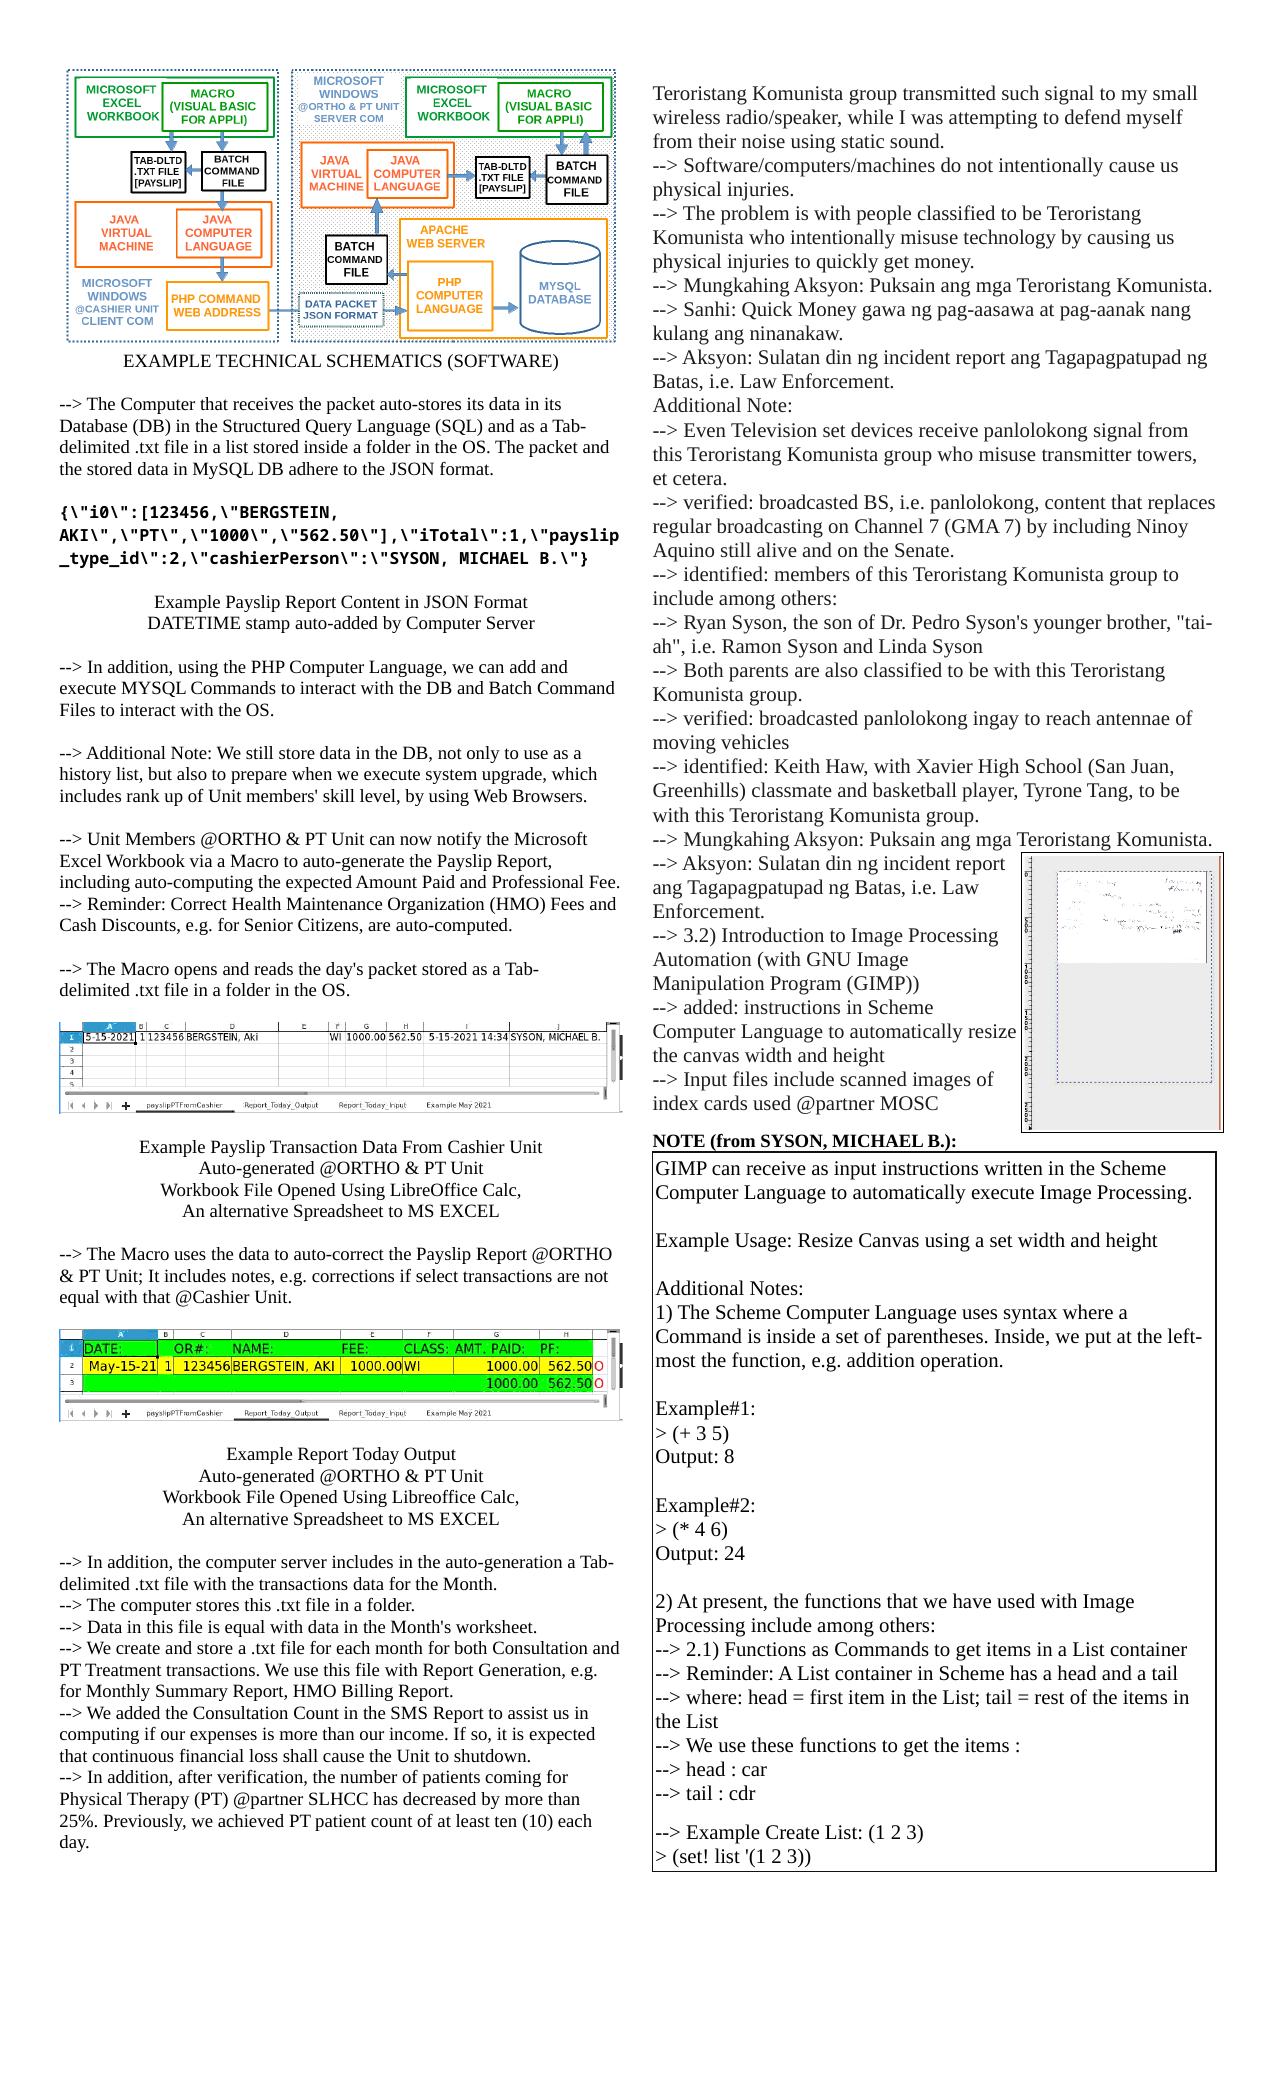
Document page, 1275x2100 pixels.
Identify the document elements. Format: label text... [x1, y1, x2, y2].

picture [59, 1022, 623, 1114]
text [1025, 1067, 1216, 1115]
text An alternative Spreadsheet to MS EXCEL [59, 1508, 623, 1529]
text --> 3.2) Introduction to Image Processing Automation (with GNU Image Manipulation Program (GIMP)) [652, 923, 1021, 995]
text --> Additional Note: We still store data in the DB, not only to use as a history list, but also to prepare when we execute system upgrade, which includes rank up of Unit members' skill level, by using Web Browsers. [59, 742, 623, 806]
text --> The Macro uses the data to auto-correct the Payslip Report @ORTHO & PT Unit; It includes notes, e.g. corrections if select transactions are not equal with that @Cashier Unit. [59, 1243, 623, 1308]
text Teroristang Komunista group transmitted such signal to my small wireless radio/speaker, while I was attempting to defend myself from their noise using static sound. [652, 81, 1216, 153]
text --> We create and store a .txt file for each month for both Consultation and PT Treatment transactions. We use this file with Report Generation, e.g. for Monthly Summary Report, HMO Billing Report. [59, 1637, 623, 1702]
text Workbook File Opened Using Libreoffice Calc, [59, 1486, 623, 1508]
text --> The Computer that receives the packet auto-stores its data in its Database (DB) in the Structured Query Language (SQL) and as a Tab-delimited .txt file in a list stored inside a folder in the OS. The packet and the stored data in MySQL DB adhere to the JSON format. [59, 393, 623, 479]
text DATETIME stamp auto-added by Computer Server [59, 612, 623, 634]
text [1025, 923, 1216, 995]
text --> Reminder: Correct Health Maintenance Organization (HMO) Fees and Cash Discounts, e.g. for Senior Citizens, are auto-computed. [59, 893, 623, 936]
text --> In addition, using the PHP Computer Language, we can add and execute MYSQL Commands to interact with the DB and Batch Command Files to interact with the OS. [59, 656, 623, 720]
text --> Unit Members @ORTHO & PT Unit can now notify the Microsoft Excel Workbook via a Macro to auto-generate the Payslip Report, including auto-computing the expected Amount Paid and Professional Fee. [59, 828, 623, 893]
text --> The Macro opens and reads the day's packet stored as a Tab-delimited .txt file in a folder in the OS. [59, 957, 623, 1001]
text --> Ryan Syson, the son of Dr. Pedro Syson's younger brother, "tai-ah", i.e. Ramon Syson and Linda Syson [652, 610, 1216, 658]
text --> verified: broadcasted panlolokong ingay to reach antennae of moving vehicles [652, 706, 1216, 754]
text Auto-generated @ORTHO & PT Unit [59, 1157, 623, 1179]
text --> Sanhi: Quick Money gawa ng pag-aasawa at pag-aanak nang kulang ang ninanakaw. [652, 297, 1216, 345]
text --> Both parents are also classified to be with this Teroristang Komunista group. [652, 658, 1216, 706]
text --> Aksyon: Sulatan din ng incident report ang Tagapagpatupad ng Batas, i.e. Law Enforcement. [652, 345, 1216, 393]
table_header GIMP can receive as input instructions written in the Scheme Computer Language to automatically execute Image Processing. Example Usage: Resize Canvas using a set width and height Additional Notes: 1) The Scheme Computer Language uses syntax where a Command is inside a set of parentheses. Inside, we put at the left-most the function, e.g. addition operation. Example#1: > (+ 3 5) Output: 8 Example#2: > (* 4 6) Output: 24 2) At present, the functions that we have used with Image Processing include among others: --> 2.1) Functions as Commands to get items in a List container --> Reminder: A List container in Scheme has a head and a tail --> where: head = first item in the List; tail = rest of the items in the List --> We use these functions to get the items : --> head : car --> tail : cdr --> Example Create List: (1 2 3) > (set! list '(1 2 3)) [653, 1153, 1215, 1871]
text EXAMPLE TECHNICAL SCHEMATICS (SOFTWARE) [59, 351, 623, 372]
text --> The problem is with people classified to be Teroristang Komunista who intentionally misuse technology by causing us physical injuries to quickly get money. [652, 201, 1216, 273]
text Example Payslip Report Content in JSON Format [59, 591, 623, 612]
text NOTE (from SYSON, MICHAEL B.): [652, 1130, 1216, 1151]
text --> Data in this file is equal with data in the Month's worksheet. [59, 1616, 623, 1637]
text An alternative Spreadsheet to MS EXCEL [59, 1200, 623, 1222]
text --> Software/computers/machines do not intentionally cause us physical injuries. [652, 153, 1216, 201]
text [1022, 853, 1223, 1132]
text --> Even Television set devices receive panlolokong signal from this Teroristang Komunista group who misuse transmitter towers, et cetera. [652, 417, 1216, 490]
text --> identified: members of this Teroristang Komunista group to include among others: [652, 562, 1216, 610]
text --> Aksyon: Sulatan din ng incident report ang Tagapagpatupad ng Batas, i.e. Law Enforcement. [652, 851, 1216, 923]
picture [59, 1329, 623, 1422]
text --> Input files include scanned images of index cards used @partner MOSC [652, 1067, 1021, 1115]
text --> added: instructions in Scheme Computer Language to automatically resize the canvas width and height [652, 995, 1021, 1067]
text --> We added the Consultation Count in the SMS Report to assist us in computing if our expenses is more than our income. If so, it is expected that continuous financial loss shall cause the Unit to shutdown. [59, 1702, 623, 1766]
text --> Mungkahing Aksyon: Puksain ang mga Teroristang Komunista. [652, 273, 1216, 297]
text --> Mungkahing Aksyon: Puksain ang mga Teroristang Komunista. [652, 827, 1216, 851]
text --> verified: broadcasted BS, i.e. panlolokong, content that replaces regular broadcasting on Channel 7 (GMA 7) by including Ninoy Aquino still alive and on the Senate. [652, 490, 1216, 562]
text Workbook File Opened Using LibreOffice Calc, [59, 1179, 623, 1200]
text [1025, 995, 1216, 1067]
text {\"i0\":[123456,\"BERGSTEIN, AKI\",\"PT\",\"1000\",\"562.50\"],\"iTotal\":1,\"payslip_type_id\":2,\"cashierPerson\":\"SYSON, MICHAEL B.\"} [59, 501, 623, 569]
text Example Payslip Transaction Data From Cashier Unit [59, 1136, 623, 1157]
text --> identified: Keith Haw, with Xavier High School (San Juan, Greenhills) classmate and basketball player, Tyrone Tang, to be with this Teroristang Komunista group. [652, 754, 1216, 827]
text Auto-generated @ORTHO & PT Unit [59, 1464, 623, 1486]
text --> The computer stores this .txt file in a folder. [59, 1594, 623, 1616]
text Additional Note: [652, 393, 1216, 417]
text Example Report Today Output [59, 1443, 623, 1464]
text --> In addition, after verification, the number of patients coming for Physical Therapy (PT) @partner SLHCC has decreased by more than 25%. Previously, we achieved PT patient count of at least ten (10) each day. [59, 1766, 623, 1853]
text --> In addition, the computer server includes in the auto-generation a Tab-delimited .txt file with the transactions data for the Month. [59, 1551, 623, 1594]
picture [59, 59, 623, 351]
